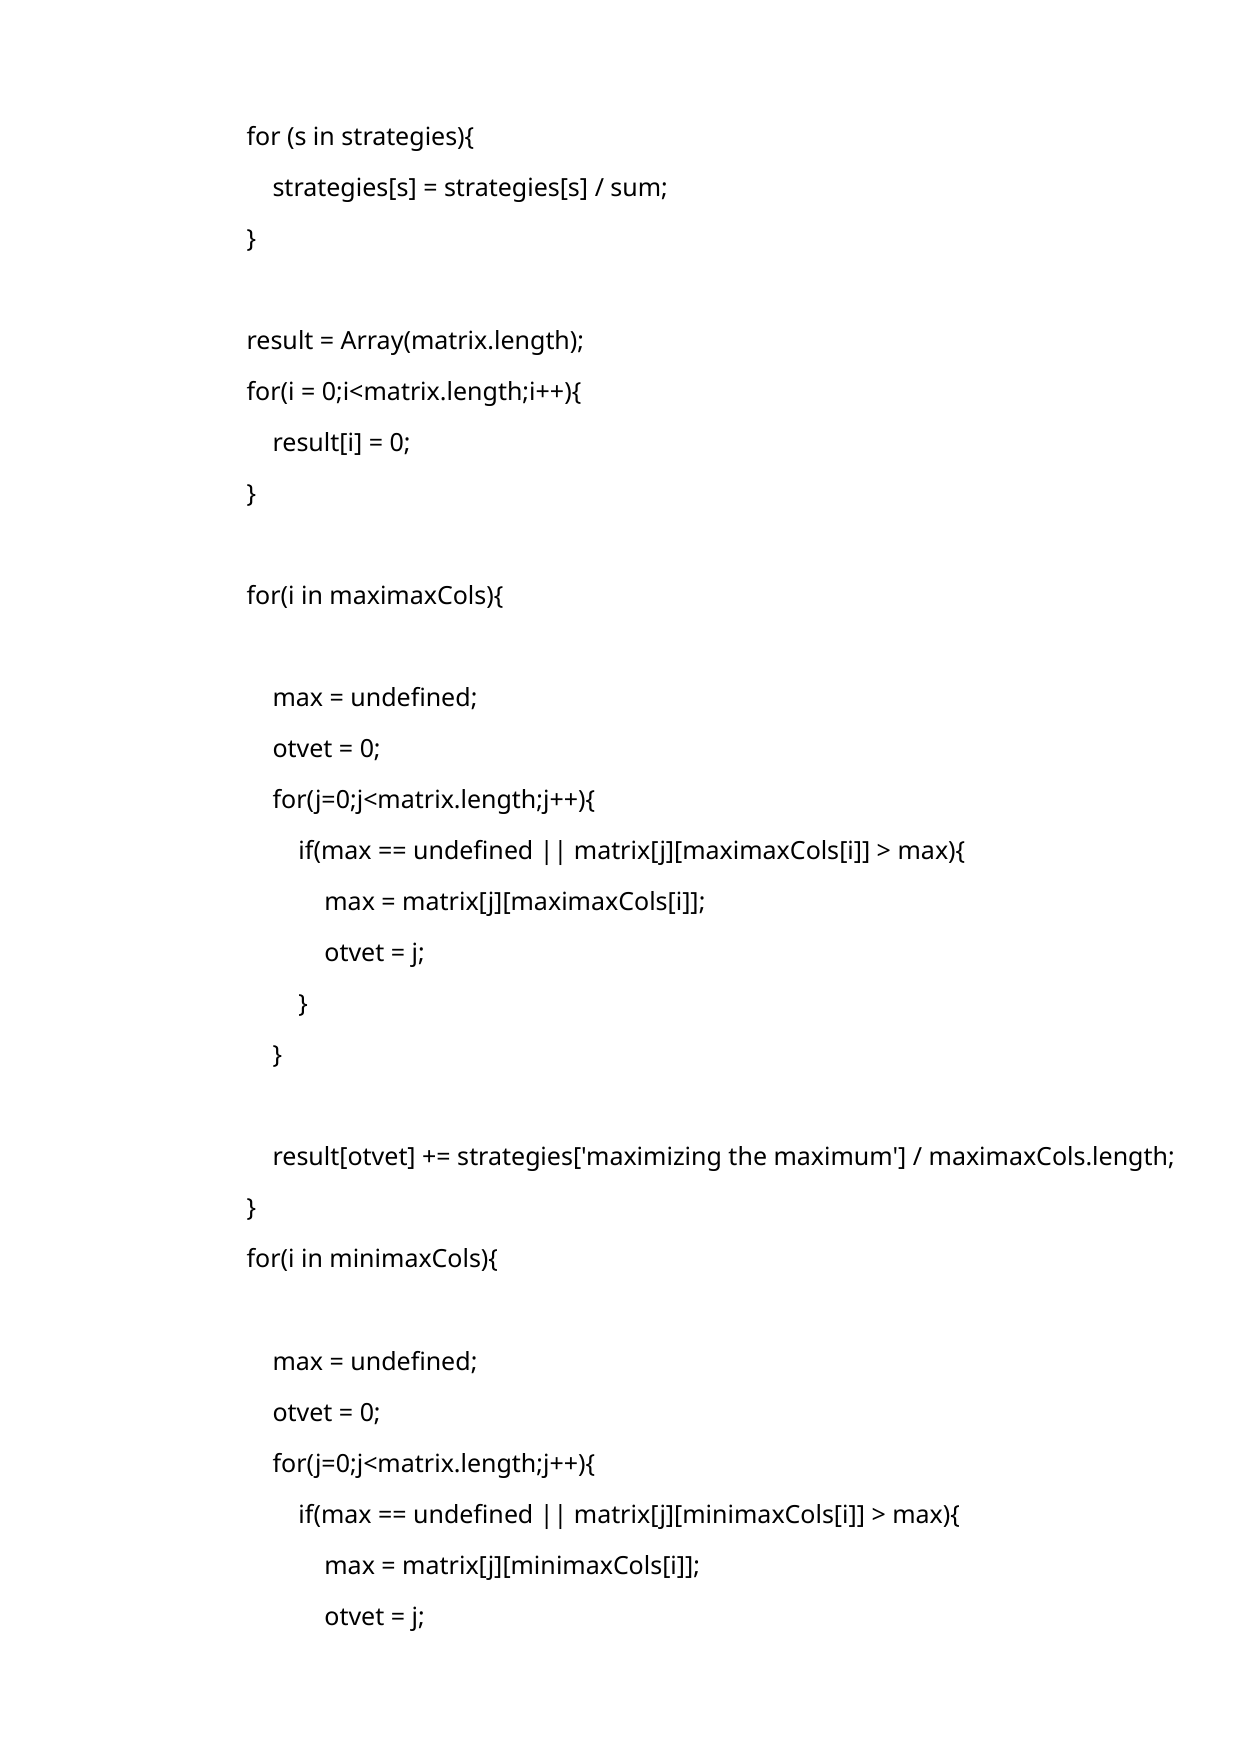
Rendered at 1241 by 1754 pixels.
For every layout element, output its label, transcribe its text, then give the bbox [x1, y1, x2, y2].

text strategies[s] = strategies[s] / sum; [118, 169, 1181, 203]
text for(i in maximaxCols){ [118, 577, 1181, 612]
text } [118, 475, 1181, 509]
text for (s in strategies){ [118, 118, 1181, 152]
text max = matrix[j][minimaxCols[i]]; [118, 1547, 1181, 1581]
text if(max == undefined || matrix[j][maximaxCols[i]] > max){ [118, 833, 1181, 867]
text for(i in minimaxCols){ [118, 1241, 1181, 1275]
text if(max == undefined || matrix[j][minimaxCols[i]] > max){ [118, 1496, 1181, 1530]
text for(j=0;j<matrix.length;j++){ [118, 1445, 1181, 1479]
text otvet = j; [118, 1598, 1181, 1632]
text result[i] = 0; [118, 424, 1181, 458]
text max = matrix[j][maximaxCols[i]]; [118, 884, 1181, 918]
text } [118, 1037, 1181, 1071]
text max = undefined; [118, 679, 1181, 714]
text max = undefined; [118, 1343, 1181, 1377]
text } [118, 220, 1181, 254]
text otvet = 0; [118, 731, 1181, 765]
text result = Array(matrix.length); [118, 322, 1181, 356]
text otvet = j; [118, 935, 1181, 969]
text otvet = 0; [118, 1394, 1181, 1428]
text } [118, 986, 1181, 1020]
text for(j=0;j<matrix.length;j++){ [118, 782, 1181, 816]
text result[otvet] += strategies['maximizing the maximum'] / maximaxCols.length; [118, 1139, 1181, 1173]
text for(i = 0;i<matrix.length;i++){ [118, 373, 1181, 407]
text } [118, 1190, 1181, 1224]
